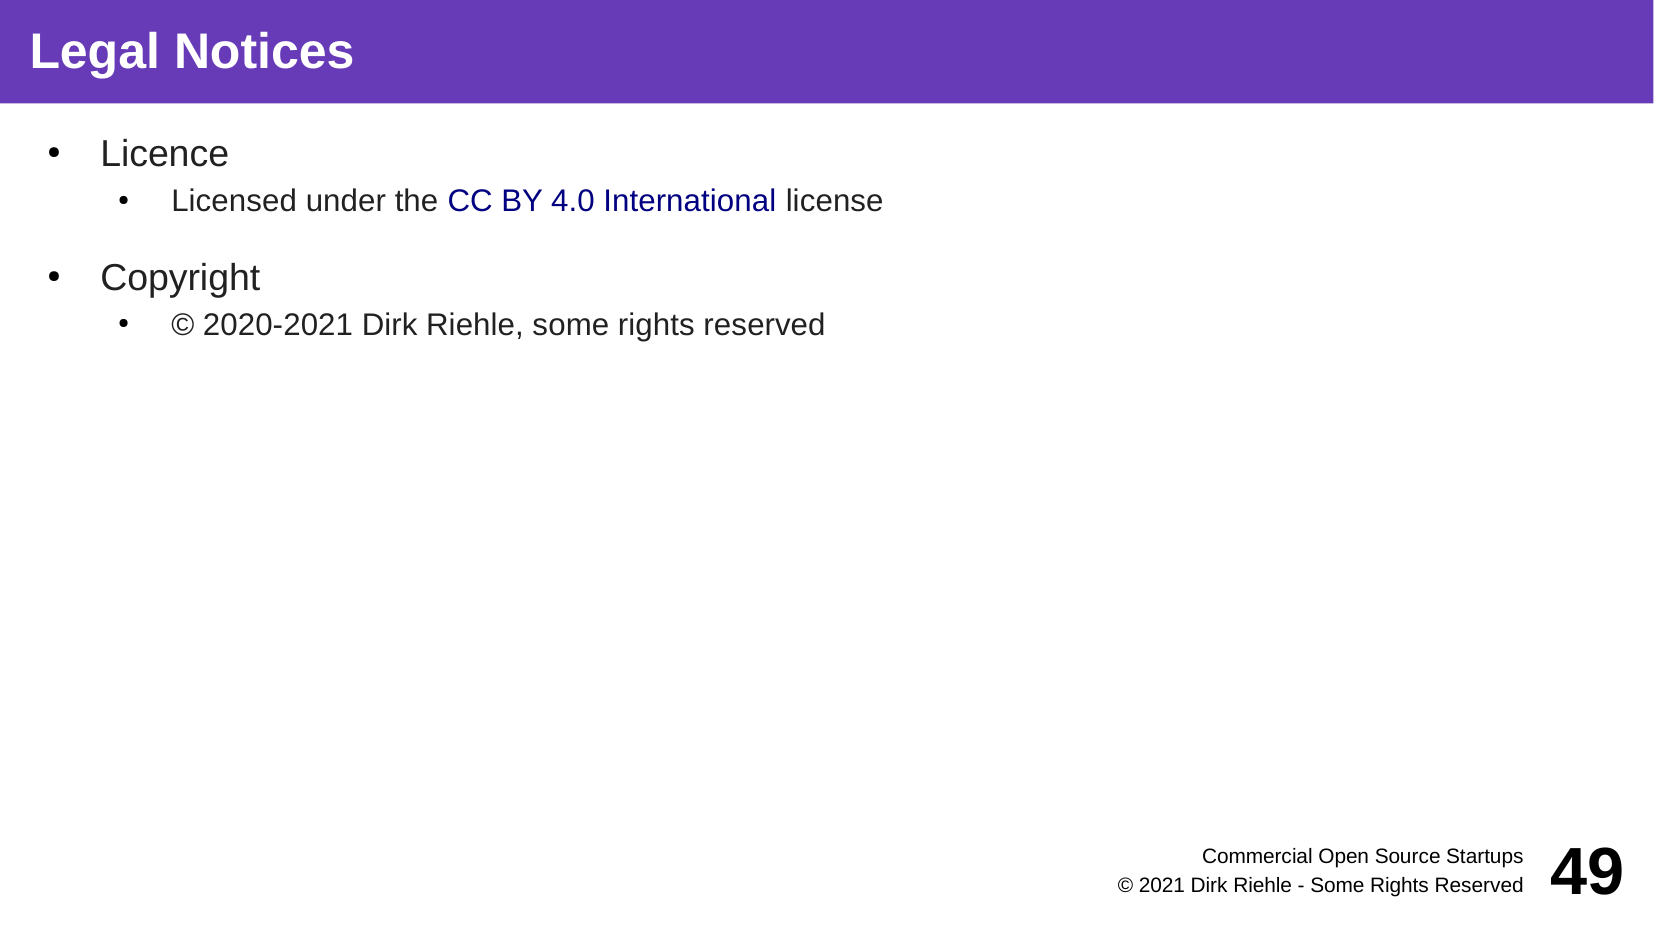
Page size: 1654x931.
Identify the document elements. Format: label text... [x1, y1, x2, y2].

title Legal Notices [0, 0, 1654, 104]
list Licence Licensed under the CC BY 4.0 International license Copyright © 2020-2021 Dirk Riehle, some rights reserved [29, 132, 1625, 813]
